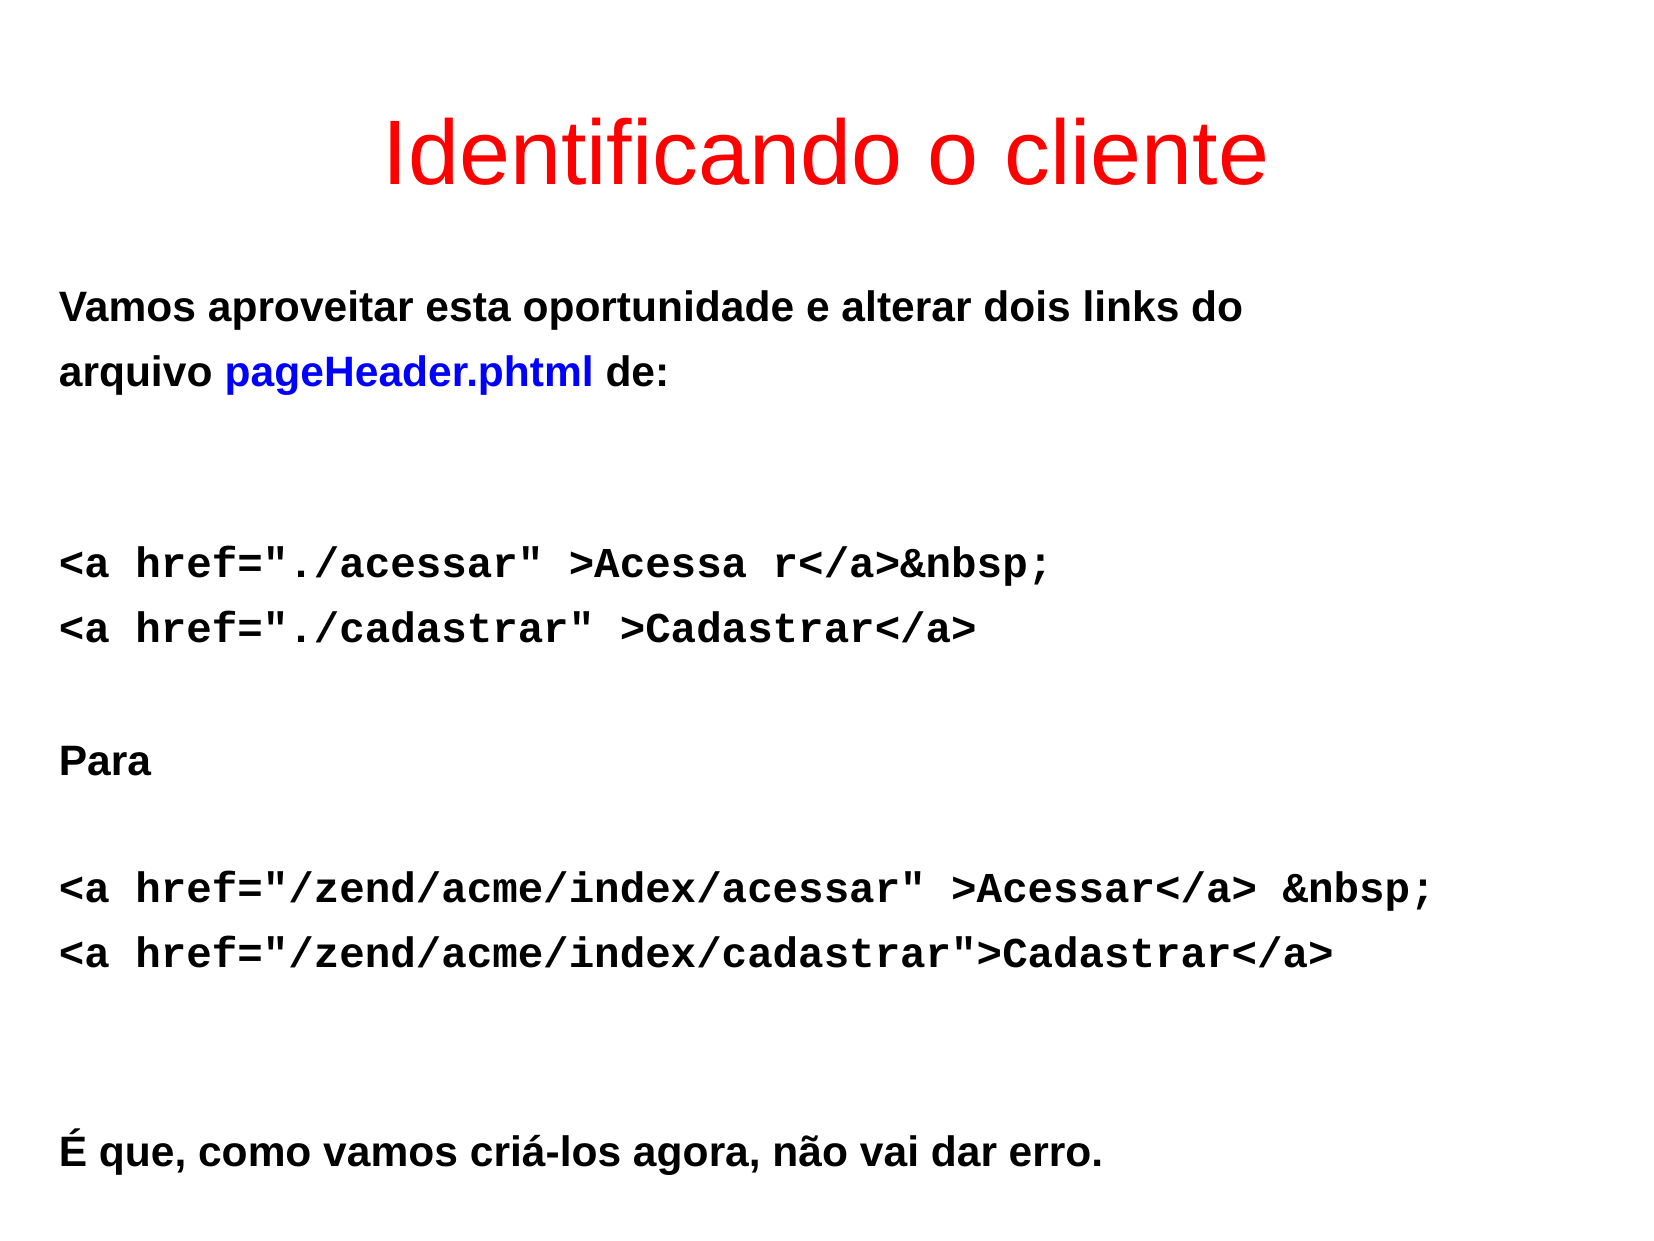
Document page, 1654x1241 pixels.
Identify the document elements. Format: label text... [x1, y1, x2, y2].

title Identificando o cliente [82, 49, 1571, 257]
list Vamos aproveitar esta oportunidade e alterar dois links do arquivo pageHeader.phtml de: <a href="./acessar" >Acessa r</a>&nbsp; <a href="./cadastrar" >Cadastrar</a> Para <a href="/zend/acme/index/acessar" >Acessar</a> &nbsp; <a href="/zend/acme/index/cadastrar">Cadastrar</a> É que, como vamos criá-los agora, não vai dar erro. [59, 283, 1607, 1182]
